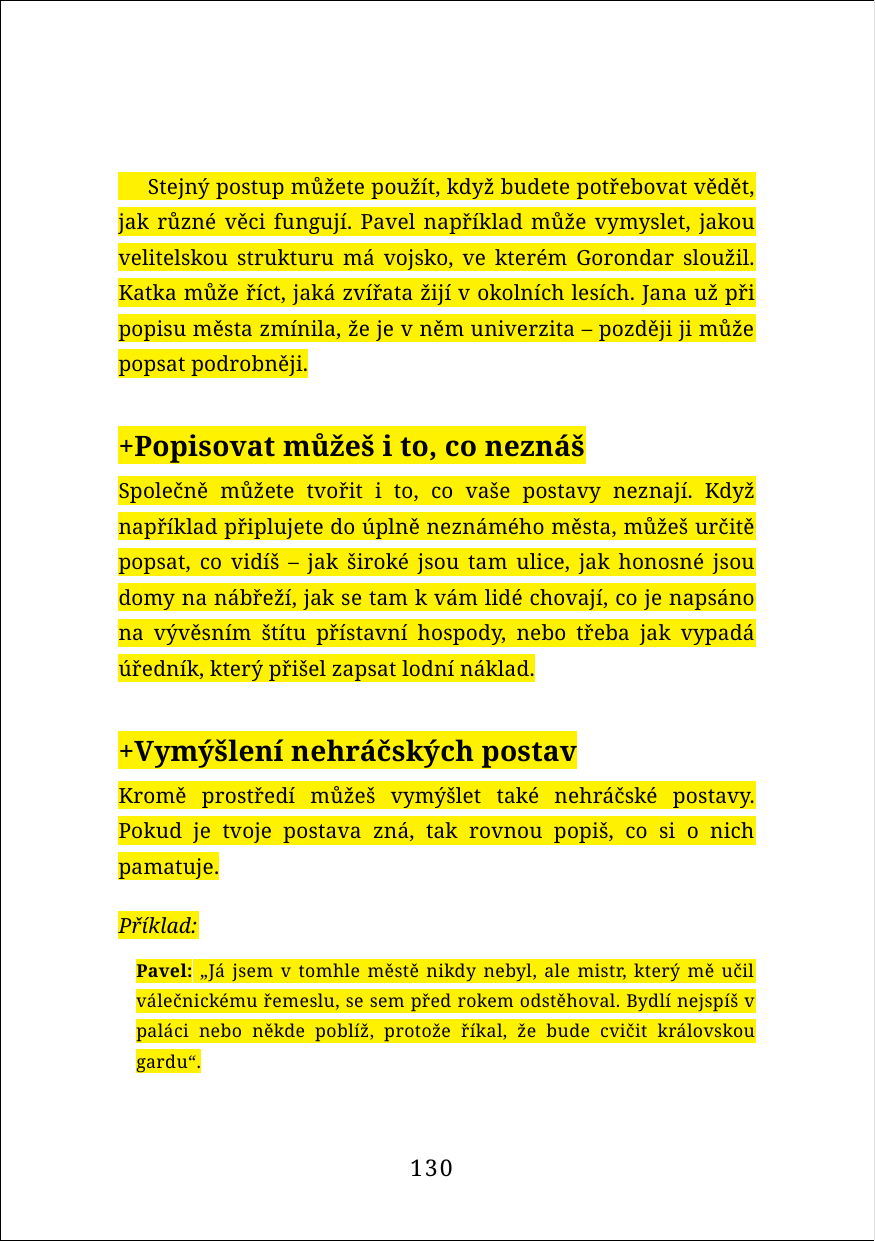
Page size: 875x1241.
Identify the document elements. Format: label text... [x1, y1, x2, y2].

text Kromě prostředí můžeš vymýšlet také nehráčské postavy. Pokud je tvoje postava zná, tak rovnou popiš, co si o nich pamatuje. [118, 781, 756, 880]
text Pavel: „Já jsem v tomhle městě nikdy nebyl, ale mistr, který mě učil válečnickému řemeslu, se sem před rokem odstěhoval. Bydlí nejspíš v paláci nebo někde poblíž, protože říkal, že bude cvičit královskou gardu“. [136, 958, 756, 1073]
subtitle +Popisovat můžeš i to, co neznáš [118, 426, 756, 464]
text Společně můžete tvořit i to, co vaše postavy neznají. Když například připlujete do úplně neznámého města, můžeš určitě popsat, co vidíš – jak široké jsou tam ulice, jak honosné jsou domy na nábřeží, jak se tam k vám lidé chovají, co je napsáno na vývěsním štítu přístavní hospody, nebo třeba jak vypadá úředník, který přišel zapsat lodní náklad. [118, 476, 756, 682]
text Stejný postup můžete použít, když budete potřebovat vědět, jak různé věci fungují. Pavel například může vymyslet, jakou velitelskou strukturu má vojsko, ve kterém Gorondar sloužil. Katka může říct, jaká zvířata žijí v okolních lesích. Jana už při popisu města zmínila, že je v něm univerzita – později ji může popsat podrobněji. [118, 172, 756, 378]
subtitle +Vymýšlení nehráčských postav [118, 731, 756, 769]
text Příklad: [118, 911, 756, 939]
